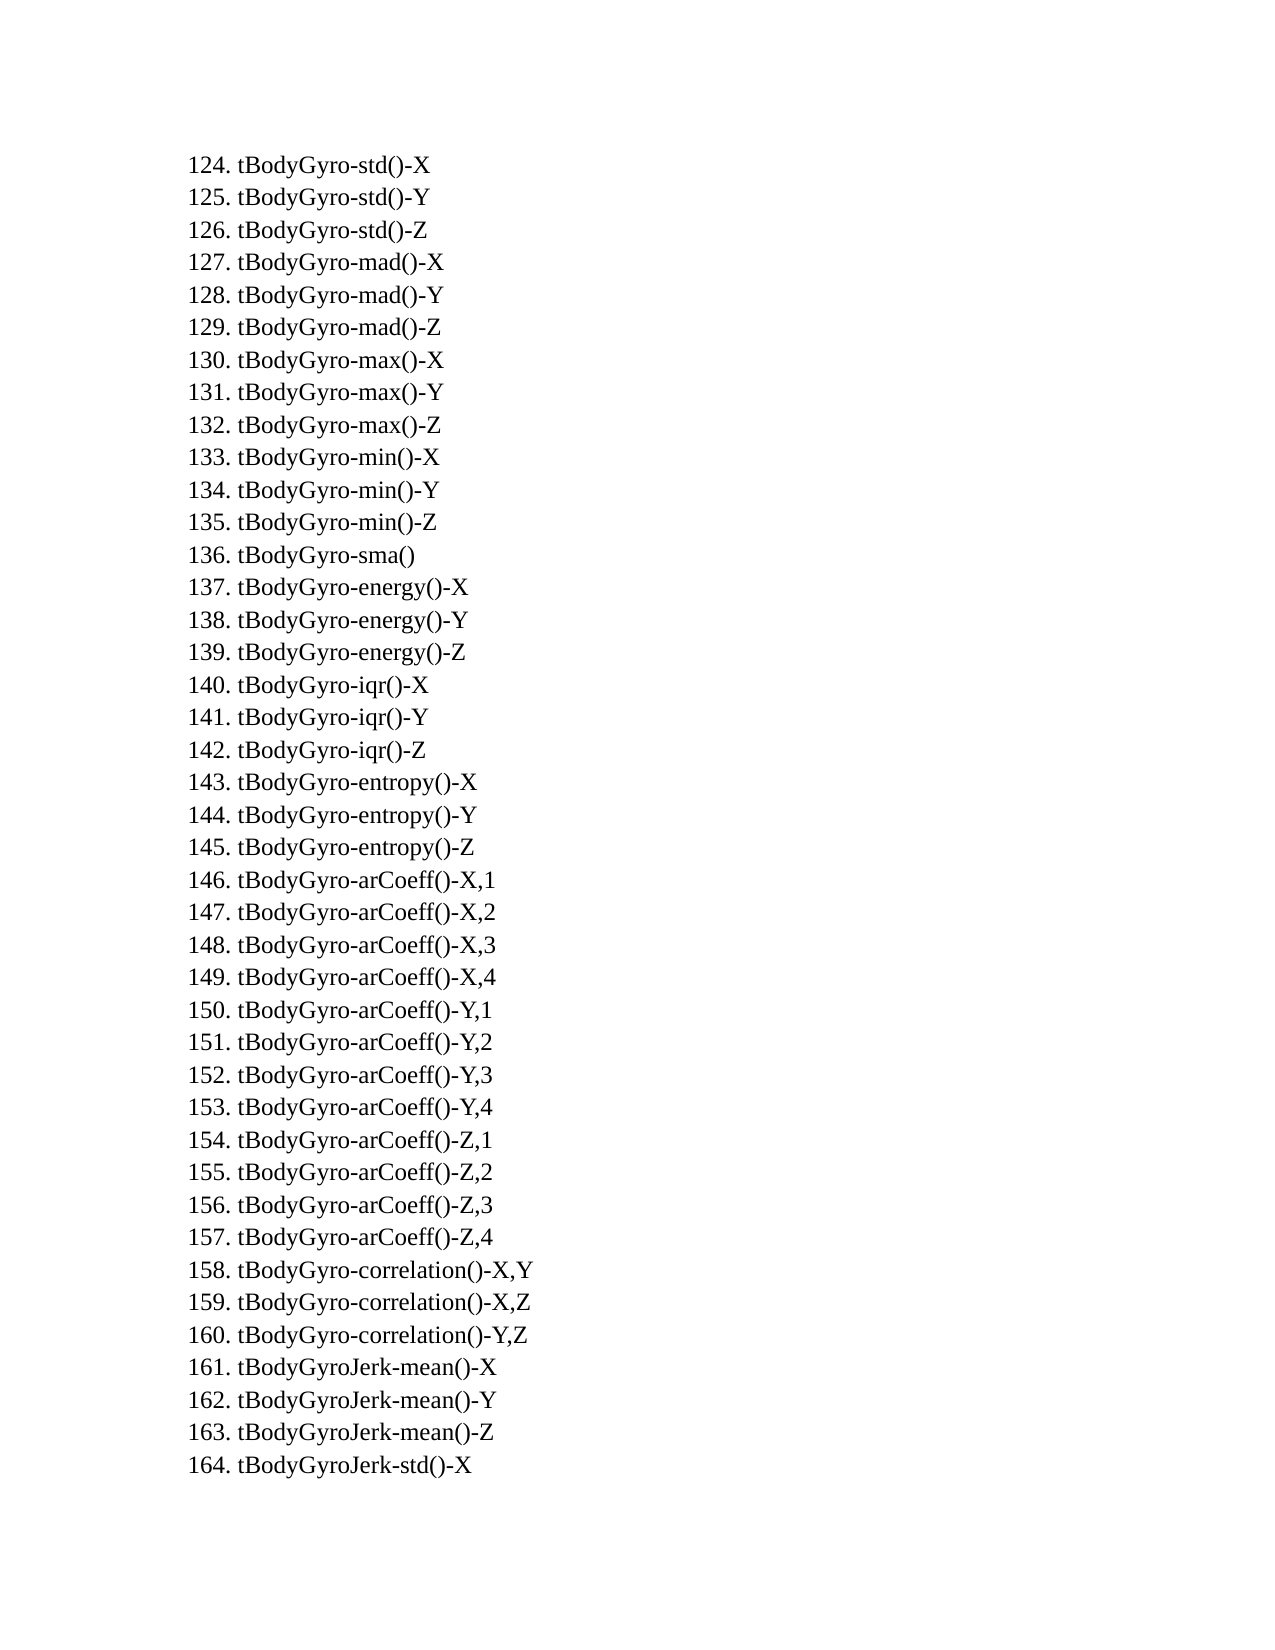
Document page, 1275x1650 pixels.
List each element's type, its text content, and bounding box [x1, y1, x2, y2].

list tBodyGyro-max()-X [187, 345, 1087, 374]
list tBodyGyroJerk-mean()-Z [187, 1417, 1087, 1446]
list tBodyGyro-mad()-Y [187, 280, 1087, 309]
list tBodyGyro-std()-Z [187, 215, 1087, 244]
list tBodyGyro-mad()-Z [187, 312, 1087, 341]
list tBodyGyro-min()-Y [187, 475, 1087, 504]
list tBodyGyro-min()-Z [187, 507, 1087, 536]
list tBodyGyro-entropy()-Y [187, 800, 1087, 829]
list tBodyGyro-arCoeff()-Y,3 [187, 1060, 1087, 1089]
list tBodyGyro-arCoeff()-Y,4 [187, 1092, 1087, 1121]
list tBodyGyro-max()-Y [187, 377, 1087, 406]
list tBodyGyro-entropy()-Z [187, 832, 1087, 861]
list tBodyGyro-arCoeff()-Y,1 [187, 995, 1087, 1024]
list tBodyGyro-correlation()-Y,Z [187, 1320, 1087, 1349]
list tBodyGyro-arCoeff()-Y,2 [187, 1027, 1087, 1056]
list tBodyGyro-arCoeff()-Z,2 [187, 1157, 1087, 1186]
list tBodyGyro-correlation()-X,Y [187, 1255, 1087, 1284]
list tBodyGyroJerk-mean()-Y [187, 1385, 1087, 1414]
list tBodyGyro-min()-X [187, 442, 1087, 471]
list tBodyGyro-iqr()-Z [187, 735, 1087, 764]
list tBodyGyro-mad()-X [187, 247, 1087, 276]
list tBodyGyro-std()-X [187, 150, 1087, 179]
list tBodyGyro-arCoeff()-X,1 [187, 865, 1087, 894]
list tBodyGyro-entropy()-X [187, 767, 1087, 796]
list tBodyGyro-arCoeff()-Z,4 [187, 1222, 1087, 1251]
list tBodyGyro-arCoeff()-Z,1 [187, 1125, 1087, 1154]
list tBodyGyro-correlation()-X,Z [187, 1287, 1087, 1316]
list tBodyGyroJerk-mean()-X [187, 1352, 1087, 1381]
list tBodyGyro-max()-Z [187, 410, 1087, 439]
list tBodyGyro-energy()-Z [187, 637, 1087, 666]
list tBodyGyroJerk-std()-X [187, 1450, 1087, 1479]
list tBodyGyro-arCoeff()-X,2 [187, 897, 1087, 926]
list tBodyGyro-energy()-Y [187, 605, 1087, 634]
list tBodyGyro-energy()-X [187, 572, 1087, 601]
list tBodyGyro-arCoeff()-Z,3 [187, 1190, 1087, 1219]
list tBodyGyro-sma() [187, 540, 1087, 569]
list tBodyGyro-std()-Y [187, 182, 1087, 211]
list tBodyGyro-arCoeff()-X,4 [187, 962, 1087, 991]
list tBodyGyro-iqr()-X [187, 670, 1087, 699]
list tBodyGyro-arCoeff()-X,3 [187, 930, 1087, 959]
list tBodyGyro-iqr()-Y [187, 702, 1087, 731]
